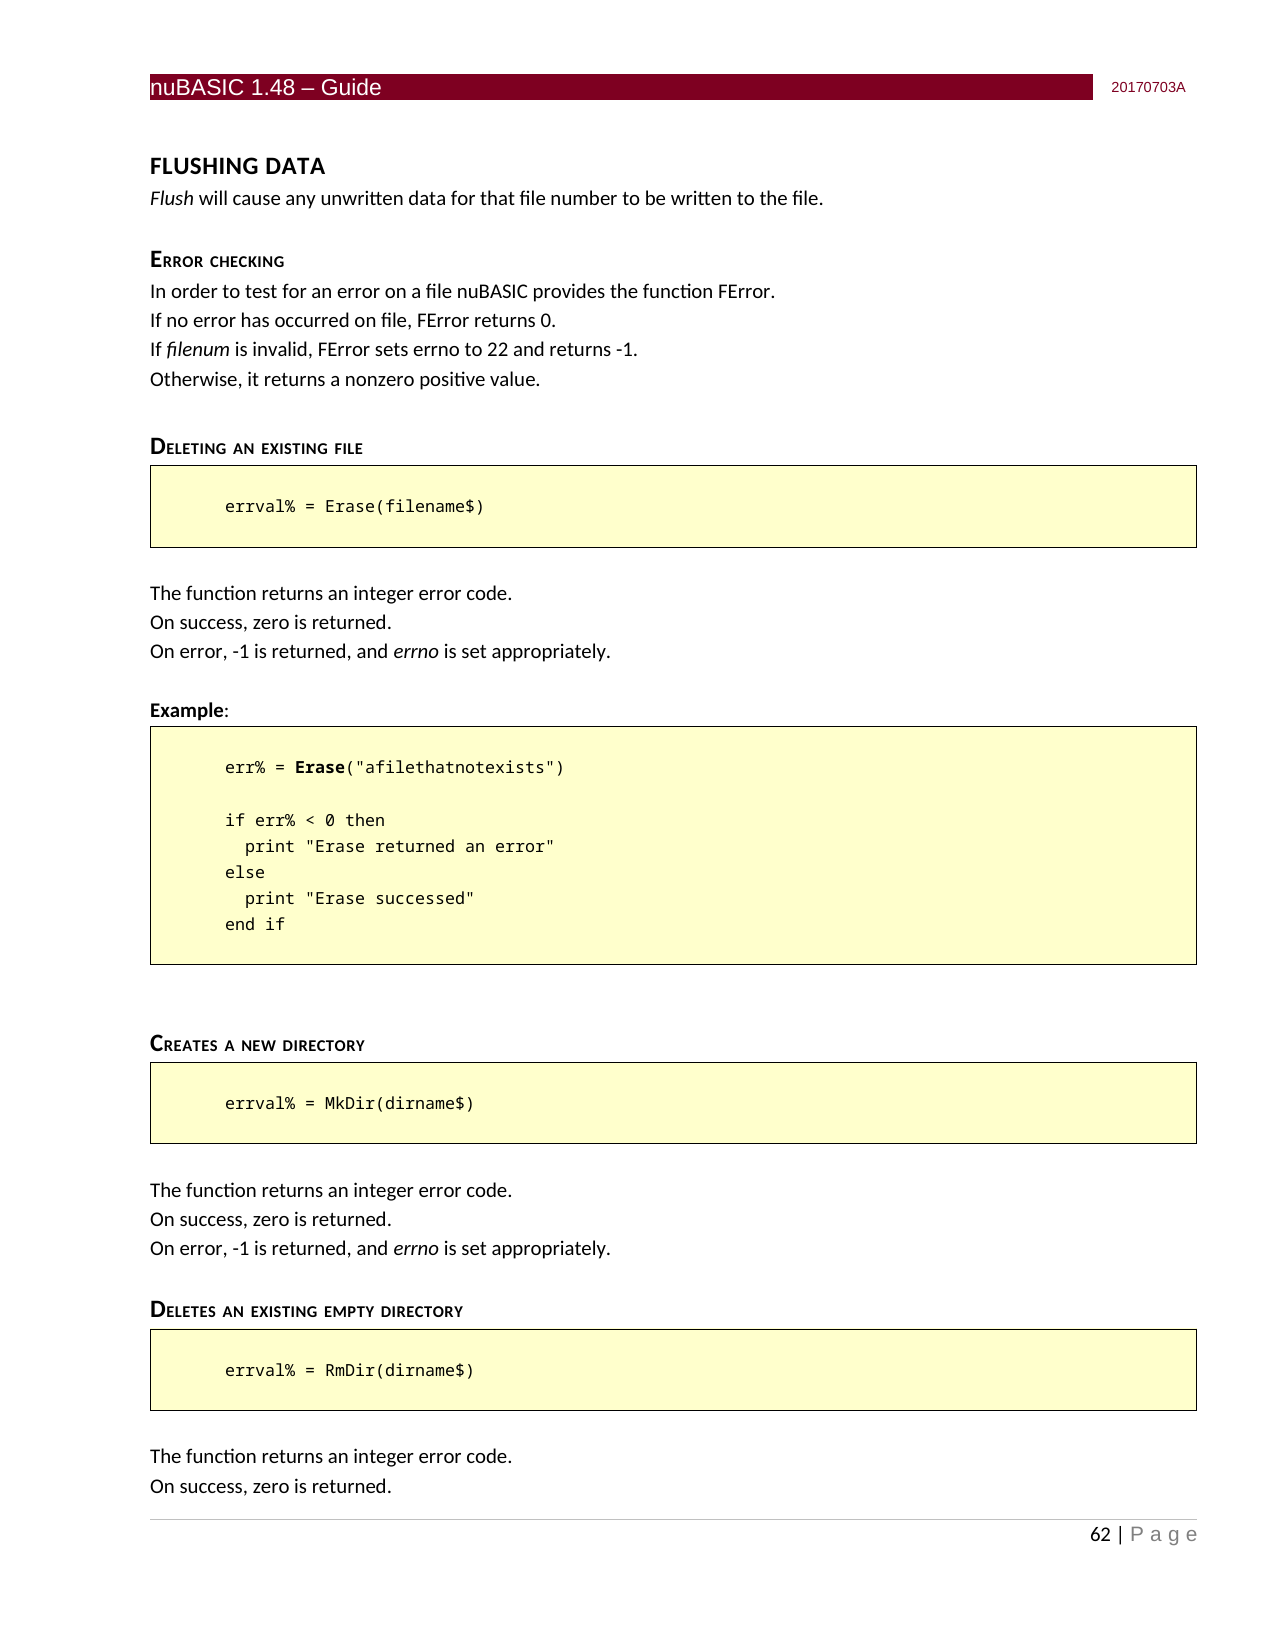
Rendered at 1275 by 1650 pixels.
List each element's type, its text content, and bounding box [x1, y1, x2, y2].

text Otherwise, it returns a nonzero positive value. [150, 366, 1197, 391]
text On success, zero is returned. [150, 609, 1197, 635]
text If filenum is invalid, FError sets errno to 22 and returns -1. [150, 337, 1197, 362]
text The function returns an integer error code. [150, 1177, 1197, 1202]
subtitle Creates a new directory [150, 1027, 1197, 1057]
subtitle Deletes an existing empty directory [150, 1293, 1197, 1324]
text If no error has occurred on file, FError returns 0. [150, 307, 1197, 333]
text On success, zero is returned. [150, 1473, 1197, 1498]
list if err% < 0 then [151, 804, 1196, 830]
text On error, -1 is returned, and errno is set appropriately. [150, 638, 1197, 664]
list errval% = MkDir(dirname$) [151, 1088, 1196, 1114]
subtitle Error checking [150, 243, 1197, 274]
text The function returns an integer error code. [150, 580, 1197, 606]
text The function returns an integer error code. [150, 1444, 1197, 1469]
list else [151, 856, 1196, 882]
subtitle FLUSHING DATA [150, 150, 1197, 181]
text On error, -1 is returned, and errno is set appropriately. [150, 1235, 1197, 1261]
text In order to test for an error on a file nuBASIC provides the function FError. [150, 278, 1197, 304]
text Example: [150, 697, 1197, 722]
list errval% = Erase(filename$) [151, 491, 1196, 517]
list print "Erase successed" [151, 882, 1196, 908]
list end if [151, 908, 1196, 934]
list print "Erase returned an error" [151, 830, 1196, 856]
subtitle Deleting an existing file [150, 430, 1197, 461]
list err% = Erase("afilethatnotexists") [151, 752, 1196, 778]
list errval% = RmDir(dirname$) [151, 1354, 1196, 1381]
text Flush will cause any unwritten data for that file number to be written to the file. [150, 185, 1197, 210]
text On success, zero is returned. [150, 1206, 1197, 1231]
